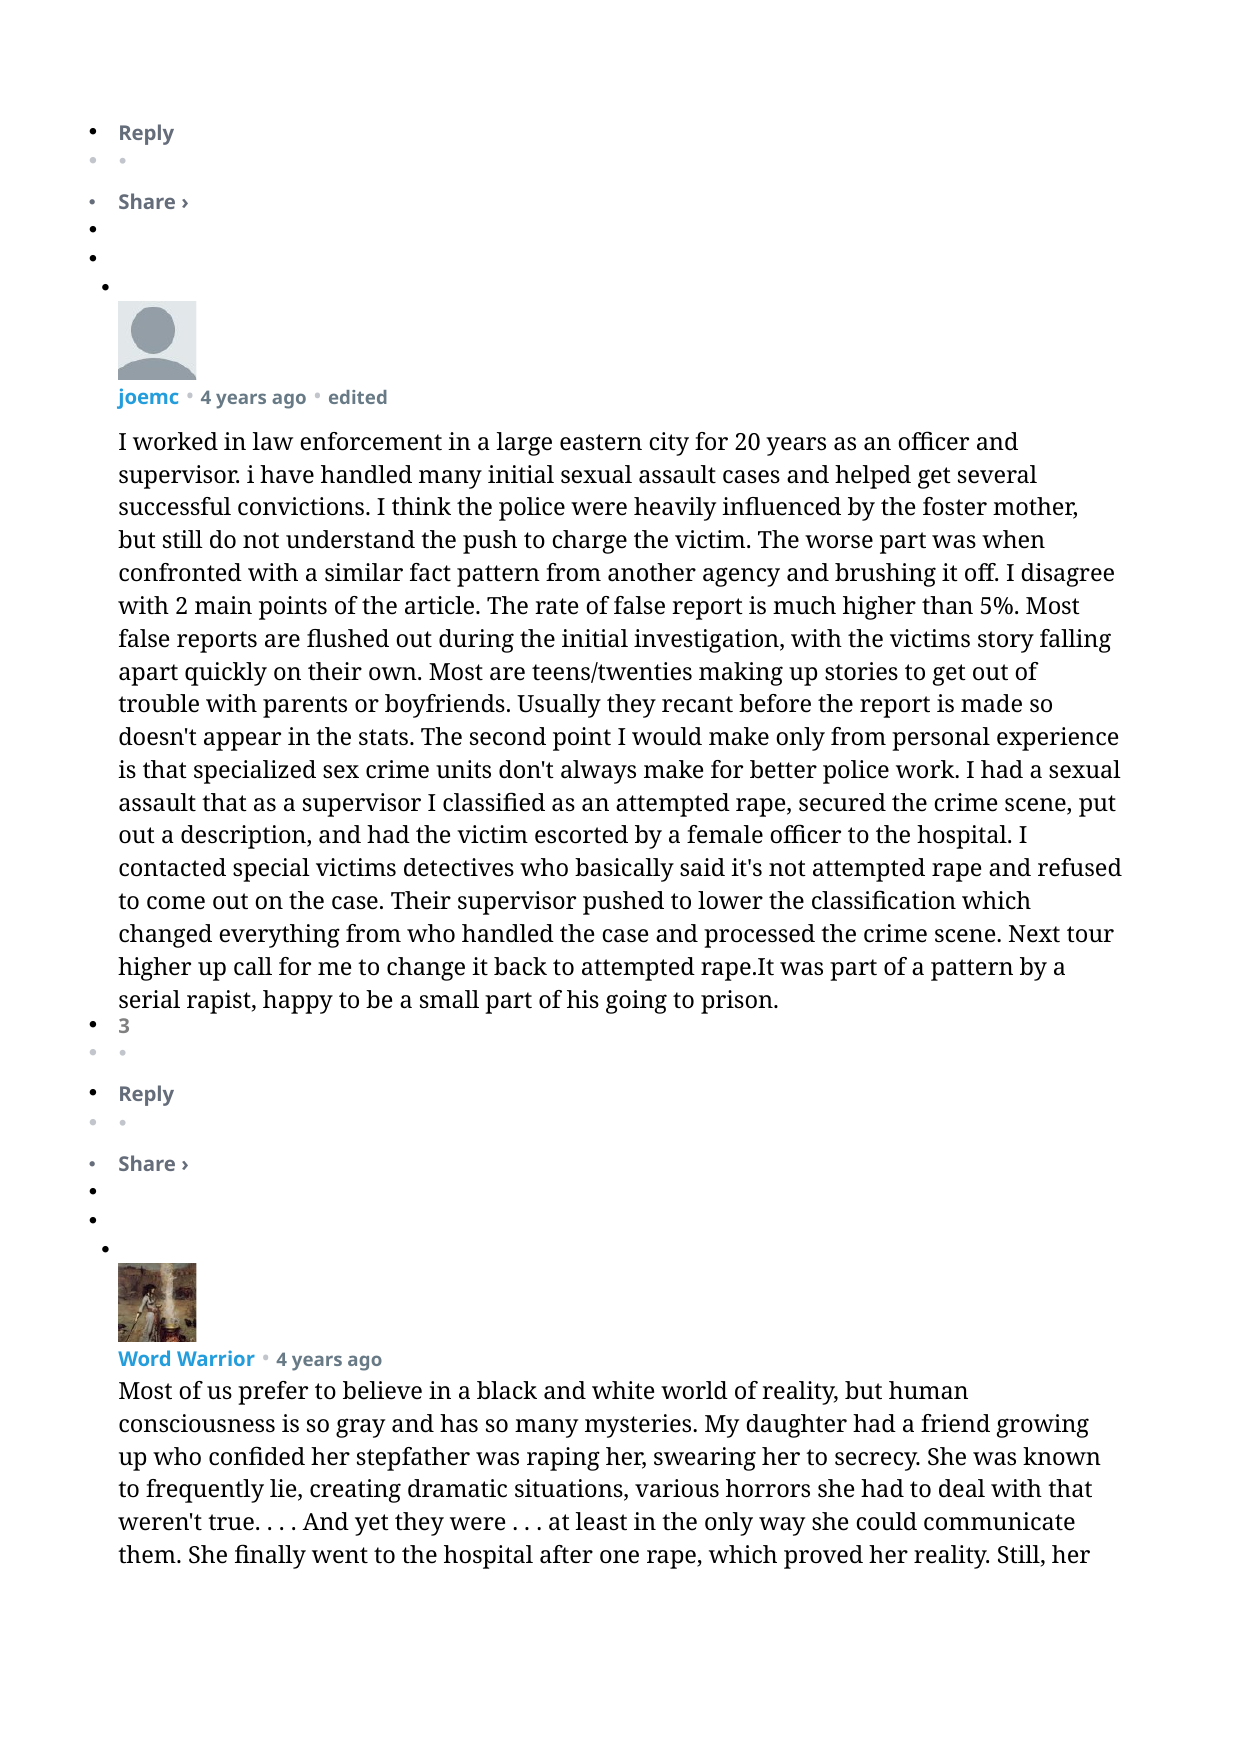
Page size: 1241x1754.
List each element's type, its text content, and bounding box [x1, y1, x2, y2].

list joemc • 4 years ago • edited [118, 379, 1122, 412]
list Reply [118, 118, 1111, 146]
list • [118, 1108, 1111, 1137]
list • [118, 1038, 1111, 1067]
picture [118, 301, 197, 380]
list 3 [118, 1015, 1111, 1038]
list • [118, 146, 1111, 174]
picture [118, 1263, 197, 1342]
list Share › [118, 1149, 1122, 1177]
list I worked in law enforcement in a large eastern city for 20 years as an officer and supervisor. i have handled many initial sexual assault cases and helped get several successful convictions. I think the police were heavily influenced by the foster mother, but still do not understand the push to charge the victim. The worse part was when confronted with a similar fact pattern from another agency and brushing it off. I disagree with 2 main points of the article. The rate of false report is much higher than 5%. Most false reports are flushed out during the initial investigation, with the victims story falling apart quickly on their own. Most are teens/twenties making up stories to get out of trouble with parents or boyfriends. Usually they recant before the report is made so doesn't appear in the stats. The second point I would make only from personal experience is that specialized sex crime units don't always make for better police work. I had a sexual assault that as a supervisor I classified as an attempted rape, secured the crime scene, put out a description, and had the victim escorted by a female officer to the hospital. I contacted special victims detectives who basically said it's not attempted rape and refused to come out on the case. Their supervisor pushed to lower the classification which changed everything from who handled the case and processed the crime scene. Next tour higher up call for me to change it back to attempted rape.It was part of a pattern by a serial rapist, happy to be a small part of his going to prison. [118, 424, 1122, 1015]
list Most of us prefer to believe in a black and white world of reality, but human consciousness is so gray and has so many mysteries. My daughter had a friend growing up who confided her stepfather was raping her, swearing her to secrecy. She was known to frequently lie, creating dramatic situations, various horrors she had to deal with that weren't true. . . . And yet they were . . . at least in the only way she could communicate them. She finally went to the hospital after one rape, which proved her reality. Still, her [118, 1373, 1122, 1570]
list Share › [118, 187, 1122, 215]
list Word Warrior • 4 years ago [118, 1342, 1122, 1373]
list Reply [118, 1080, 1111, 1108]
